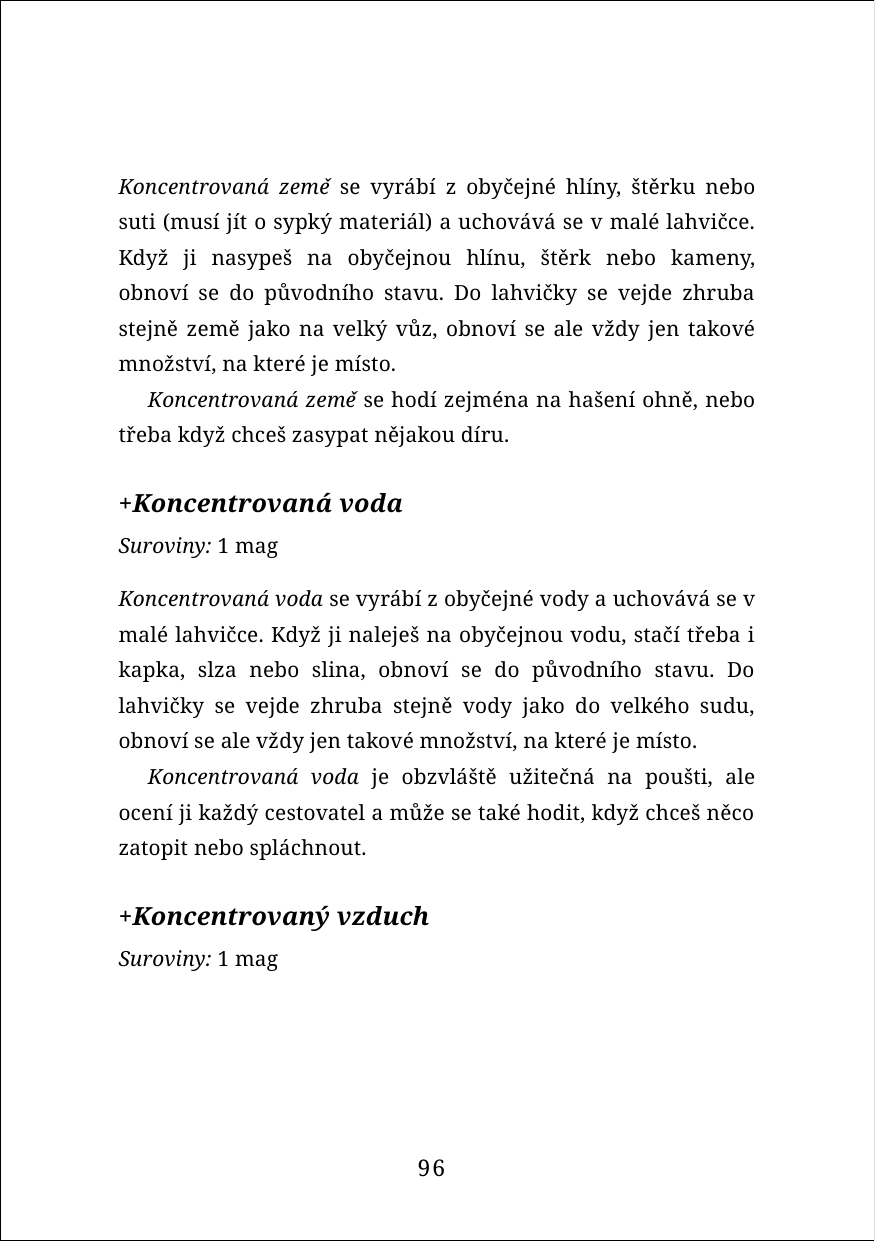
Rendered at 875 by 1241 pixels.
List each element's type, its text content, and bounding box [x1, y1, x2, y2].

text Koncentrovaná voda se vyrábí z obyčejné vody a uchovává se v malé lahvičce. Když ji naleješ na obyčejnou vodu, stačí třeba i kapka, slza nebo slina, obnoví se do původního stavu. Do lahvičky se vejde zhruba stejně vody jako do velkého sudu, obnoví se ale vždy jen takové množství, na které je místo. Koncentrovaná voda je obzvláště užitečná na poušti, ale ocení ji každý cestovatel a může se také hodit, když chceš něco zatopit nebo spláchnout. [118, 584, 756, 862]
subtitle +Koncentrovaná voda [118, 485, 756, 519]
subtitle +Koncentrovaný vzduch [118, 898, 756, 932]
text Suroviny: 1 mag [118, 531, 756, 560]
text Koncentrovaná země se vyrábí z obyčejné hlíny, štěrku nebo suti (musí jít o sypký materiál) a uchovává se v malé lahvičce. Když ji nasypeš na obyčejnou hlínu, štěrk nebo kameny, obnoví se do původního stavu. Do lahvičky se vejde zhruba stejně země jako na velký vůz, obnoví se ale vždy jen takové množství, na které je místo. Koncentrovaná země se hodí zejména na hašení ohně, nebo třeba když chceš zasypat nějakou díru. [118, 172, 756, 449]
text Suroviny: 1 mag [118, 944, 756, 972]
